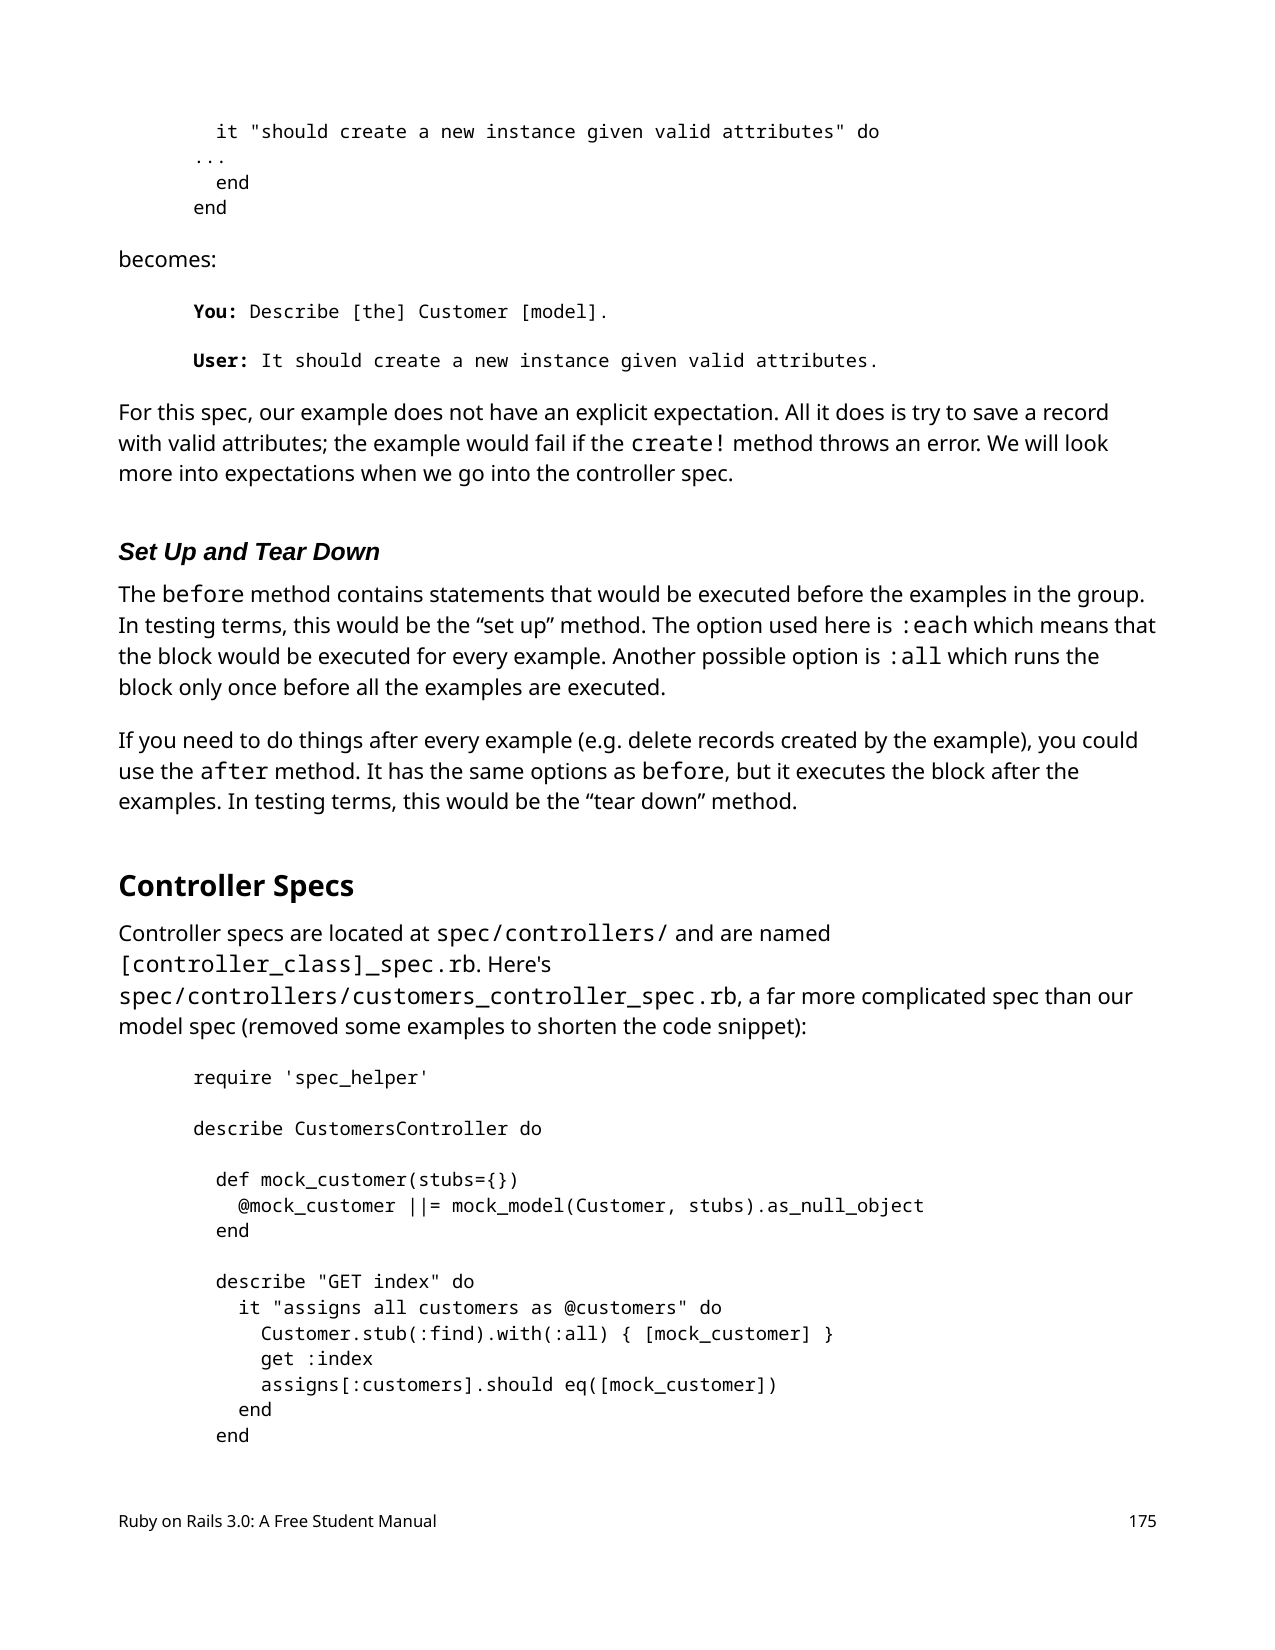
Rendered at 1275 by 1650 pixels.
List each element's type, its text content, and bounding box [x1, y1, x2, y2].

subtitle Controller Specs [118, 865, 1157, 905]
text You: Describe [the] Customer [model]. [193, 298, 1157, 323]
text Controller specs are located at spec/controllers/ and are named [controller_class]_spec.rb. Here's spec/controllers/customers_controller_spec.rb, a far more complicated spec than our model spec (removed some examples to shorten the code snippet): [118, 917, 1157, 1041]
text If you need to do things after every example (e.g. delete records created by the example), you could use the after method. It has the same options as before, but it executes the block after the examples. In testing terms, this would be the “tear down” method. [118, 725, 1157, 816]
text For this spec, our example does not have an explicit expectation. All it does is try to save a record with valid attributes; the example would fail if the create! method throws an error. We will look more into expectations when we go into the controller spec. [118, 397, 1157, 488]
text becomes: [118, 244, 1157, 274]
subtitle Set Up and Tear Down [118, 537, 1157, 565]
text require 'spec_helper' describe CustomersController do def mock_customer(stubs={}) @mock_customer ||= mock_model(Customer, stubs).as_null_object end describe "GET index" do it "assigns all customers as @customers" do Customer.stub(:find).with(:all) { [mock_customer] } get :index assigns[:customers].should eq([mock_customer]) end end [193, 1065, 1157, 1473]
text it "should create a new instance given valid attributes" do ... end end [193, 118, 1157, 220]
text User: It should create a new instance given valid attributes. [193, 347, 1157, 373]
text The before method contains statements that would be executed before the examples in the group. In testing terms, this would be the “set up” method. The option used here is :each which means that the block would be executed for every example. Another possible option is :all which runs the block only once before all the examples are executed. [118, 578, 1157, 701]
